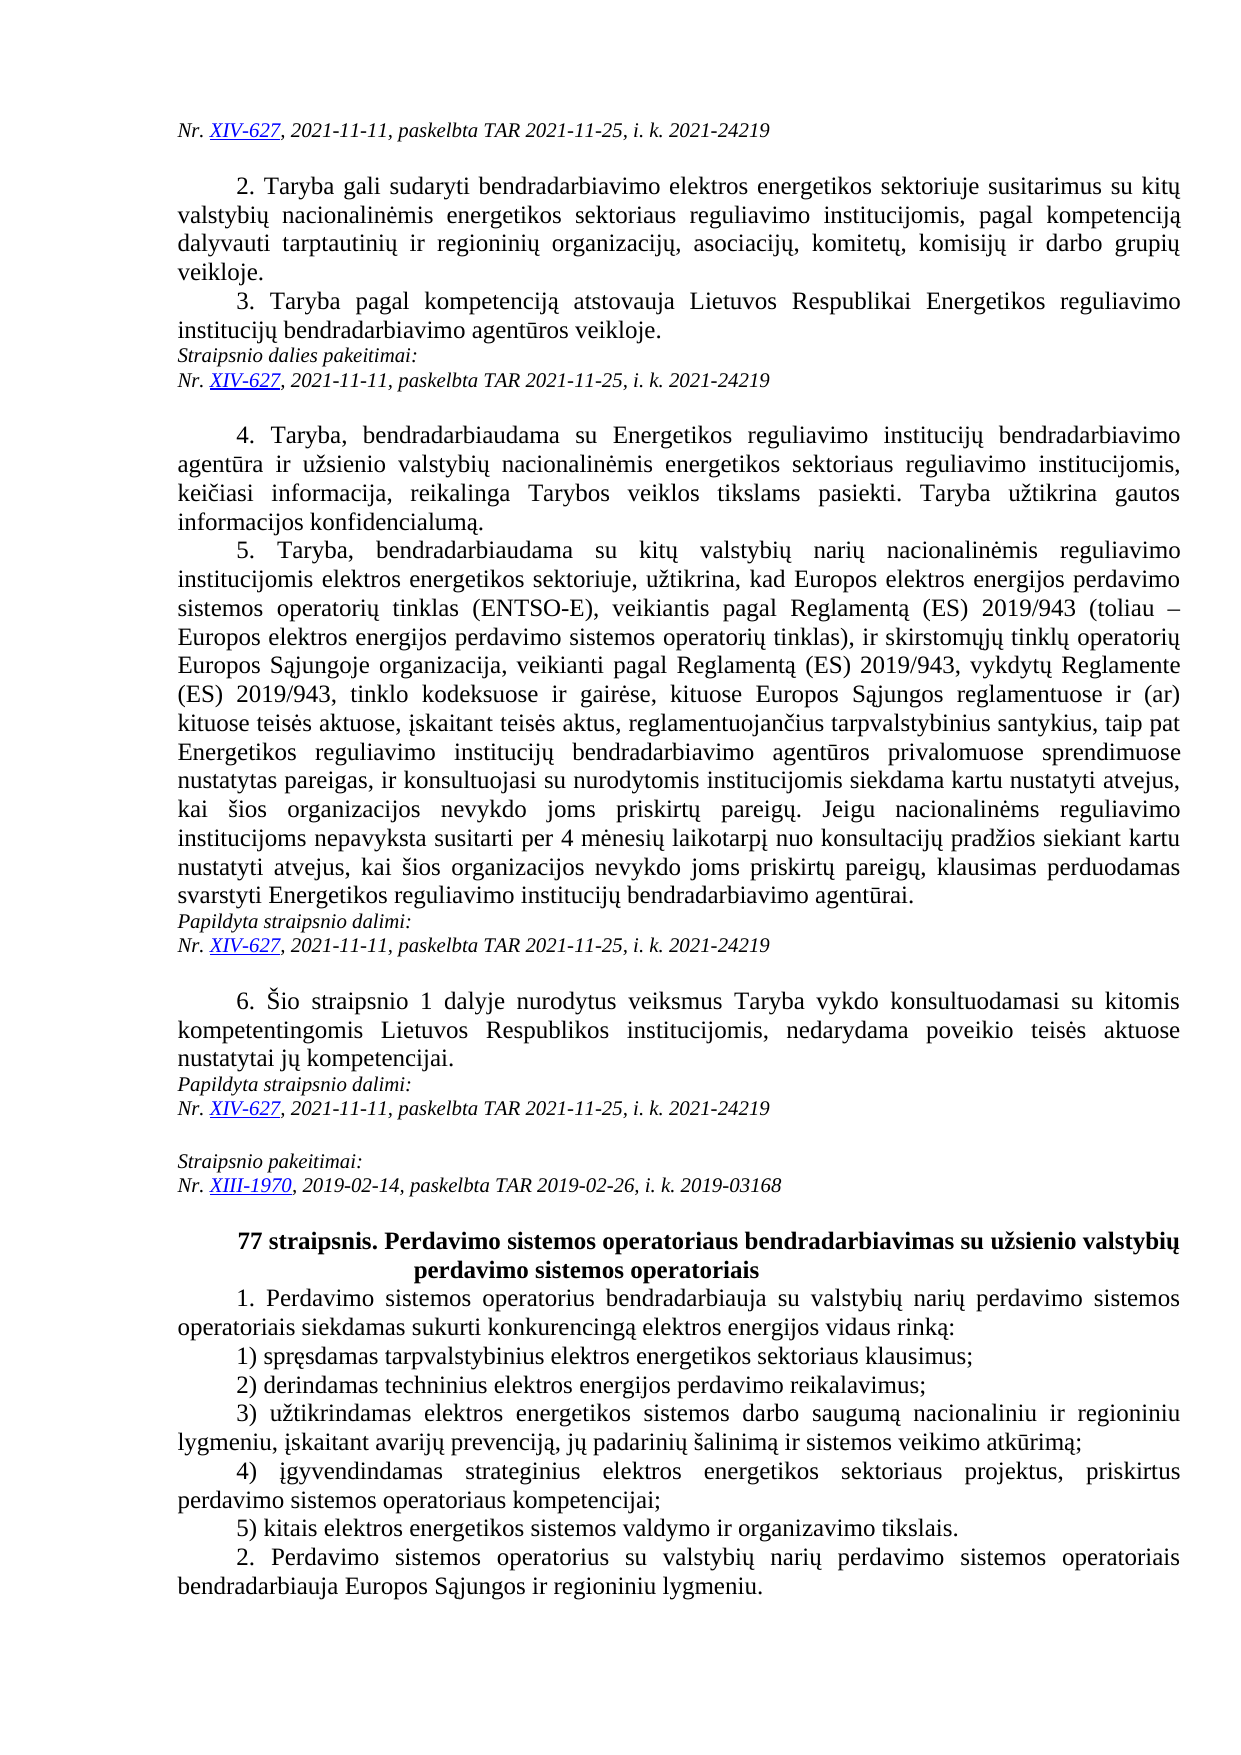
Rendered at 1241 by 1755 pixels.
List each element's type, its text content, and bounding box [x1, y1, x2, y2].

text 6. Šio straipsnio 1 dalyje nurodytus veiksmus Taryba vykdo konsultuodamasi su kitomis kompetentingomis Lietuvos Respublikos institucijomis, nedarydama poveikio teisės aktuose nustatytai jų kompetencijai. [177, 986, 1181, 1072]
text 1. Perdavimo sistemos operatorius bendradarbiauja su valstybių narių perdavimo sistemos operatoriais siekdamas sukurti konkurencingą elektros energijos vidaus rinką: [177, 1283, 1181, 1341]
text Papildyta straipsnio dalimi: [177, 1072, 1181, 1096]
text Nr. XIV-627, 2021-11-11, paskelbta TAR 2021-11-25, i. k. 2021-24219 [177, 118, 1181, 142]
text 5) kitais elektros energetikos sistemos valdymo ir organizavimo tikslais. [177, 1513, 1181, 1542]
text Nr. XIII-1970, 2019-02-14, paskelbta TAR 2019-02-26, i. k. 2019-03168 [177, 1173, 1181, 1197]
text 2) derindamas techninius elektros energijos perdavimo reikalavimus; [177, 1370, 1181, 1398]
text 2. Perdavimo sistemos operatorius su valstybių narių perdavimo sistemos operatoriais bendradarbiauja Europos Sąjungos ir regioniniu lygmeniu. [177, 1542, 1181, 1600]
text 4. Taryba, bendradarbiaudama su Energetikos reguliavimo institucijų bendradarbiavimo agentūra ir užsienio valstybių nacionalinėmis energetikos sektoriaus reguliavimo institucijomis, keičiasi informacija, reikalinga Tarybos veiklos tikslams pasiekti. Taryba užtikrina gautos informacijos konfidencialumą. [177, 420, 1181, 535]
text Papildyta straipsnio dalimi: [177, 909, 1181, 933]
text 3) užtikrindamas elektros energetikos sistemos darbo saugumą nacionaliniu ir regioniniu lygmeniu, įskaitant avarijų prevenciją, jų padarinių šalinimą ir sistemos veikimo atkūrimą; [177, 1398, 1181, 1456]
text 1) spręsdamas tarpvalstybinius elektros energetikos sektoriaus klausimus; [177, 1341, 1181, 1370]
text 3. Taryba pagal kompetenciją atstovauja Lietuvos Respublikai Energetikos reguliavimo institucijų bendradarbiavimo agentūros veikloje. [177, 286, 1181, 343]
text Nr. XIV-627, 2021-11-11, paskelbta TAR 2021-11-25, i. k. 2021-24219 [177, 1096, 1181, 1120]
text Nr. XIV-627, 2021-11-11, paskelbta TAR 2021-11-25, i. k. 2021-24219 [177, 933, 1181, 957]
text Nr. XIV-627, 2021-11-11, paskelbta TAR 2021-11-25, i. k. 2021-24219 [177, 367, 1181, 392]
text 77 straipsnis. Perdavimo sistemos operatoriaus bendradarbiavimas su užsienio valstybių perdavimo sistemos operatoriais [237, 1226, 1181, 1283]
text 2. Taryba gali sudaryti bendradarbiavimo elektros energetikos sektoriuje susitarimus su kitų valstybių nacionalinėmis energetikos sektoriaus reguliavimo institucijomis, pagal kompetenciją dalyvauti tarptautinių ir regioninių organizacijų, asociacijų, komitetų, komisijų ir darbo grupių veikloje. [177, 171, 1181, 286]
text Straipsnio pakeitimai: [177, 1149, 1181, 1173]
text 5. Taryba, bendradarbiaudama su kitų valstybių narių nacionalinėmis reguliavimo institucijomis elektros energetikos sektoriuje, užtikrina, kad Europos elektros energijos perdavimo sistemos operatorių tinklas (ENTSO-E), veikiantis pagal Reglamentą (ES) 2019/943 (toliau – Europos elektros energijos perdavimo sistemos operatorių tinklas), ir skirstomųjų tinklų operatorių Europos Sąjungoje organizacija, veikianti pagal Reglamentą (ES) 2019/943, vykdytų Reglamente (ES) 2019/943, tinklo kodeksuose ir gairėse, kituose Europos Sąjungos reglamentuose ir (ar) kituose teisės aktuose, įskaitant teisės aktus, reglamentuojančius tarpvalstybinius santykius, taip pat Energetikos reguliavimo institucijų bendradarbiavimo agentūros privalomuose sprendimuose nustatytas pareigas, ir konsultuojasi su nurodytomis institucijomis siekdama kartu nustatyti atvejus, kai šios organizacijos nevykdo joms priskirtų pareigų. Jeigu nacionalinėms reguliavimo institucijoms nepavyksta susitarti per 4 mėnesių laikotarpį nuo konsultacijų pradžios siekiant kartu nustatyti atvejus, kai šios organizacijos nevykdo joms priskirtų pareigų, klausimas perduodamas svarstyti Energetikos reguliavimo institucijų bendradarbiavimo agentūrai. [177, 535, 1181, 909]
text Straipsnio dalies pakeitimai: [177, 343, 1181, 367]
text 4) įgyvendindamas strateginius elektros energetikos sektoriaus projektus, priskirtus perdavimo sistemos operatoriaus kompetencijai; [177, 1456, 1181, 1513]
